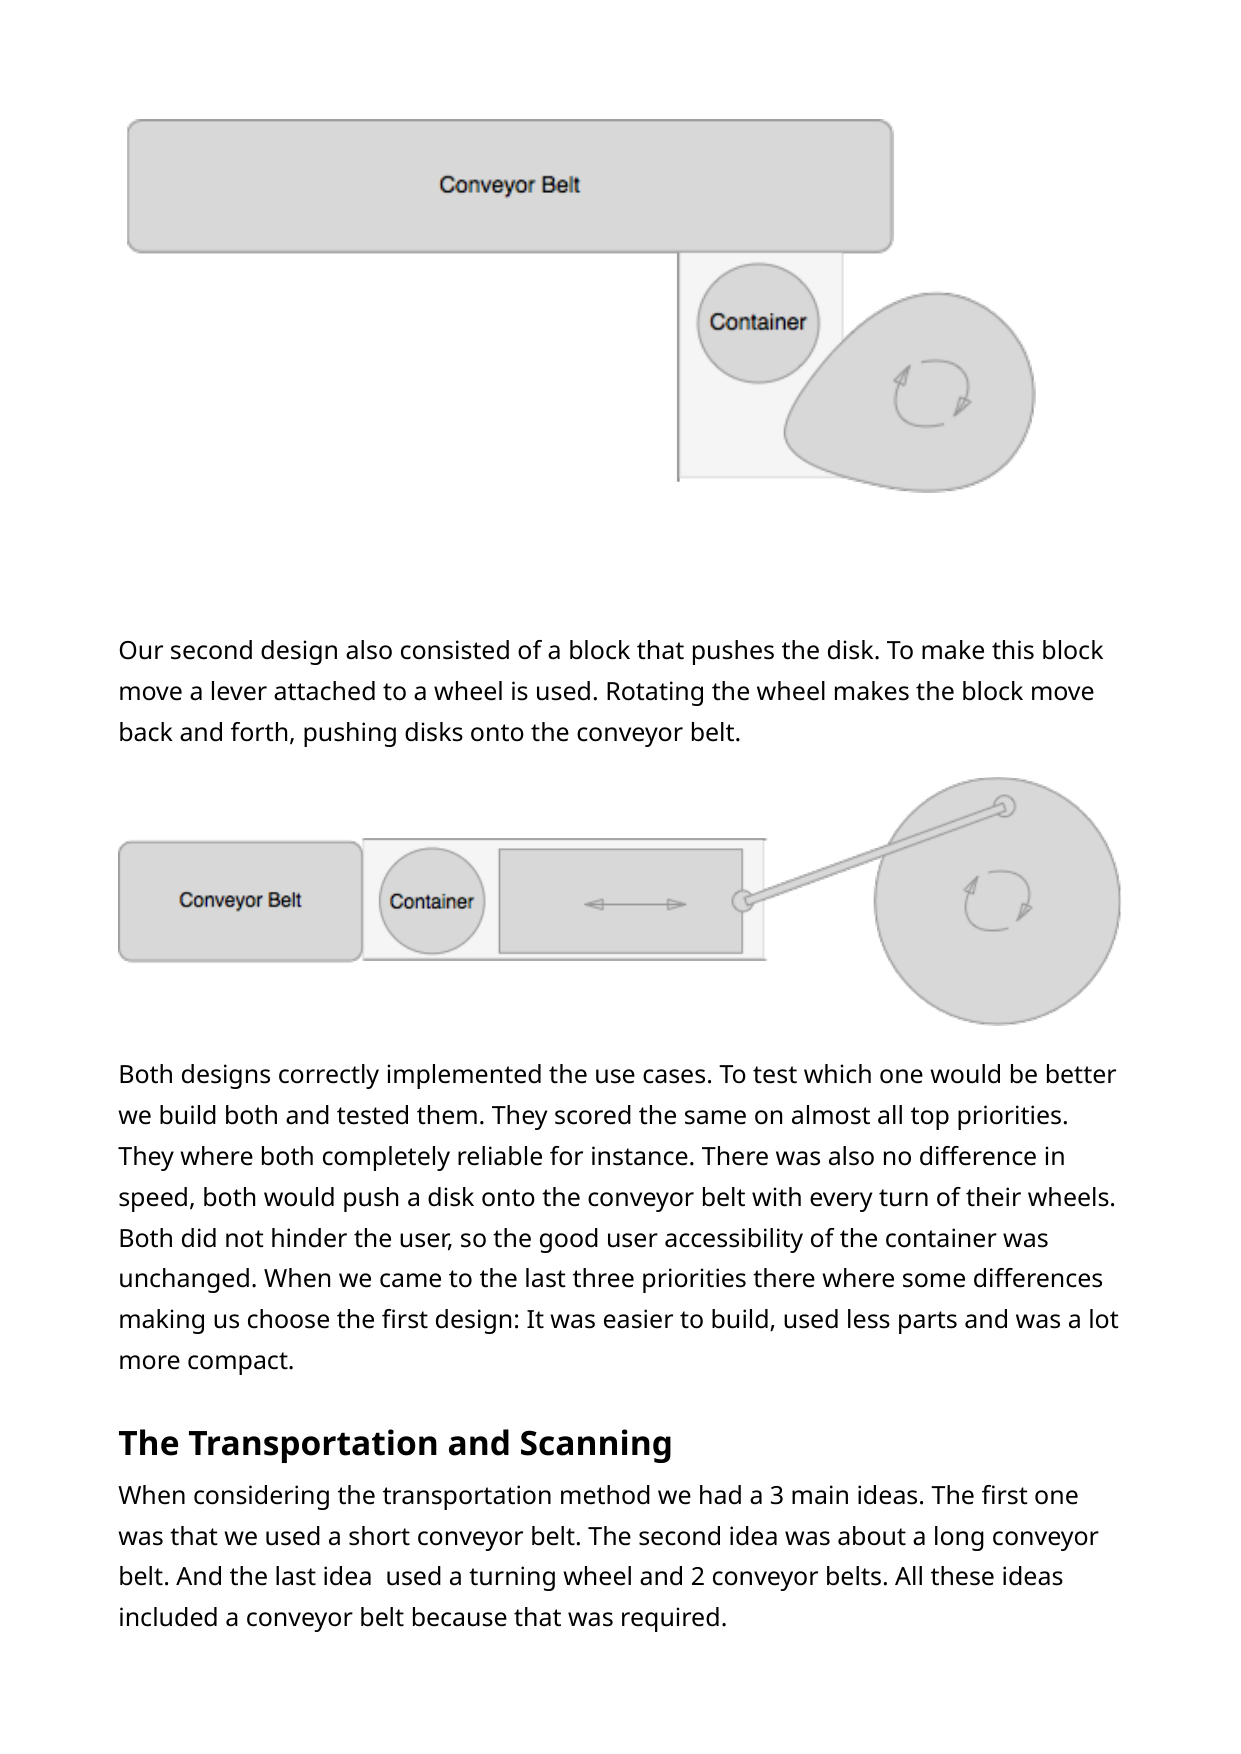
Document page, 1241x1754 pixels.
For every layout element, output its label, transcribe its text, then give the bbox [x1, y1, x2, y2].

picture [127, 118, 1073, 546]
text Our second design also consisted of a block that pushes the disk. To make this block move a lever attached to a wheel is used. Rotating the wheel makes the block move back and forth, pushing disks onto the conveyor belt. [118, 633, 1122, 749]
text Both designs correctly implemented the use cases. To test which one would be better we build both and tested them. They scored the same on almost all top priorities. They where both completely reliable for instance. There was also no difference in speed, both would push a disk onto the conveyor belt with every turn of their wheels. Both did not hinder the user, so the good user accessibility of the container was unchanged. When we came to the last three priorities there where some differences making us choose the first design: It was easier to build, used less parts and was a lot more compact. [118, 1026, 1122, 1377]
subtitle The Transportation and Scanning [118, 1419, 1122, 1465]
picture [117, 777, 1122, 1026]
text When considering the transportation method we had a 3 main ideas. The first one was that we used a short conveyor belt. The second idea was about a long conveyor belt. And the last idea used a turning wheel and 2 conveyor belts. All these ideas included a conveyor belt because that was required. [118, 1477, 1122, 1634]
